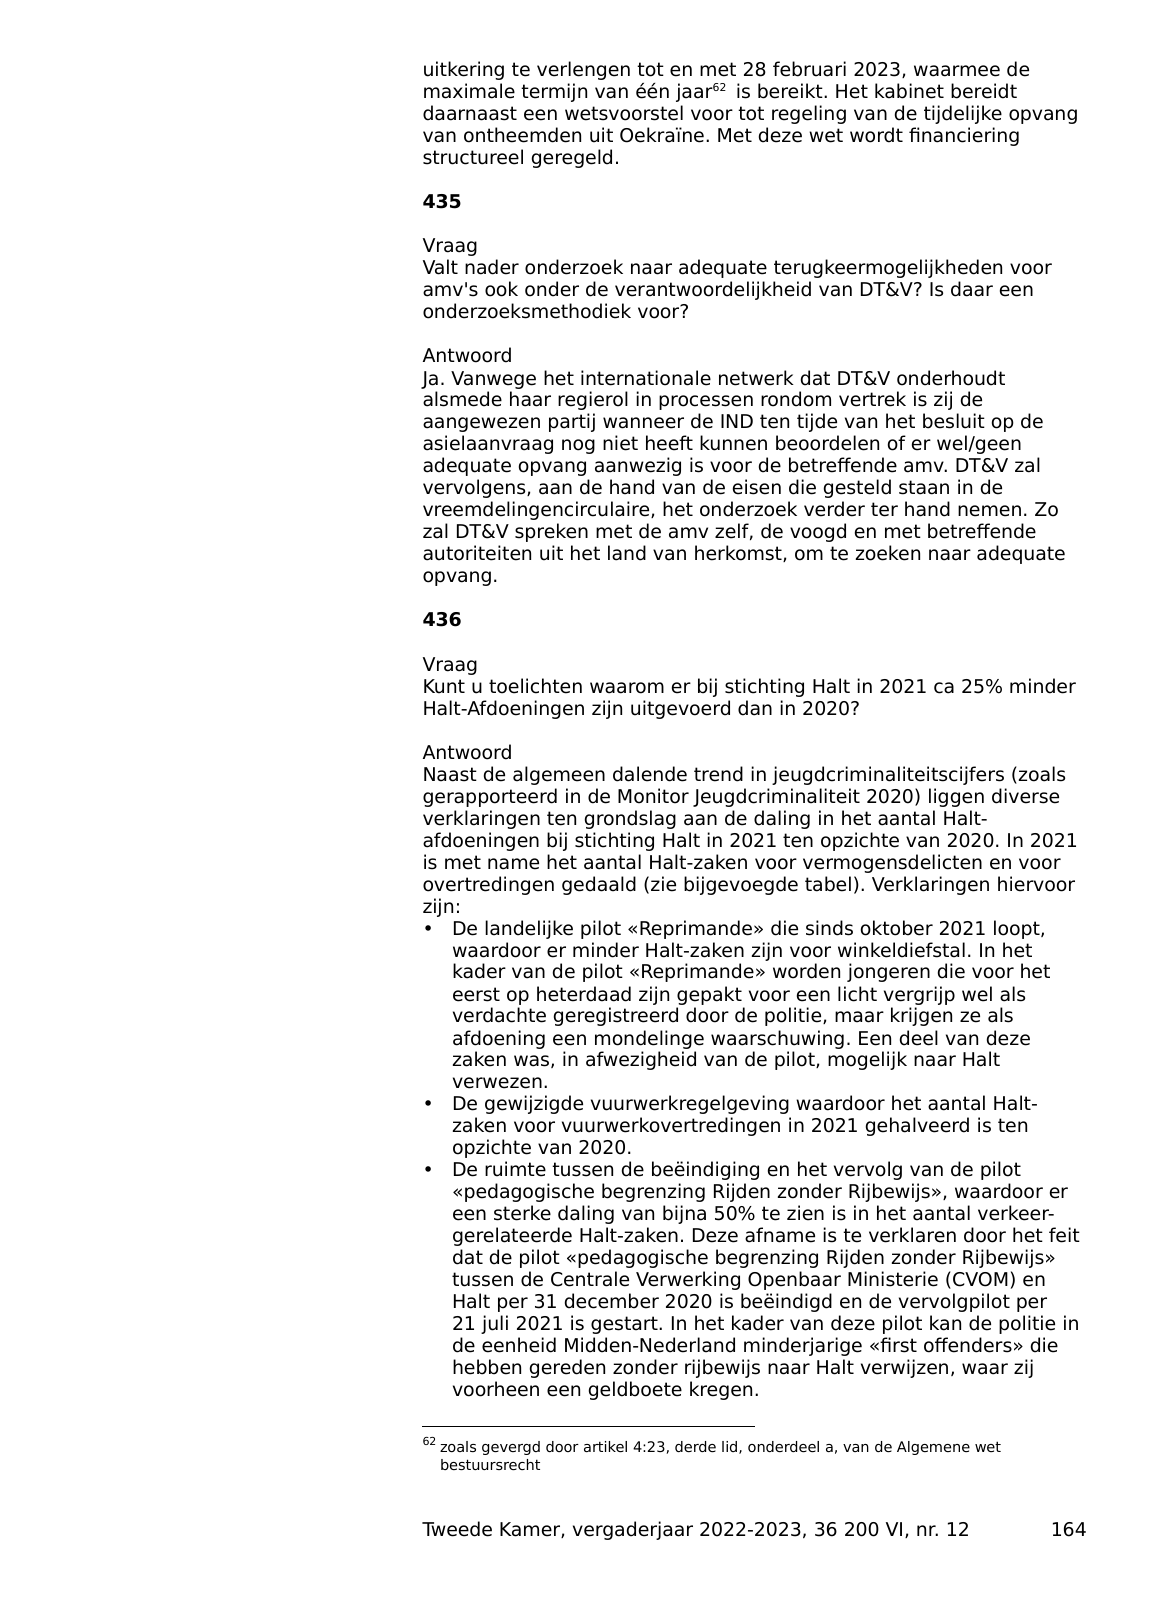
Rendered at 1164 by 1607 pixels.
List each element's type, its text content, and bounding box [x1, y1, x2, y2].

subtitle 436 [422, 609, 1087, 631]
text • De ruimte tussen de beëindiging en het vervolg van de pilot «pedagogische begrenzing Rijden zonder Rijbewijs», waardoor er een sterke daling van bijna 50% te zien is in het aantal verkeer-gerelateerde Halt-zaken. Deze afname is te verklaren door het feit dat de pilot «pedagogische begrenzing Rijden zonder Rijbewijs» tussen de Centrale Verwerking Openbaar Ministerie (CVOM) en Halt per 31 december 2020 is beëindigd en de vervolgpilot per 21 juli 2021 is gestart. In het kader van deze pilot kan de politie in de eenheid Midden-Nederland minderjarige «first offenders» die hebben gereden zonder rijbewijs naar Halt verwijzen, waar zij voorheen een geldboete kregen. [422, 1159, 1087, 1401]
text Vraag [422, 653, 1087, 676]
text zoals gevergd door artikel 4:23, derde lid, onderdeel a, van de Algemene wet bestuursrecht [422, 1435, 1087, 1474]
text uitkering te verlengen tot en met 28 februari 2023, waarmee de maximale termijn van één jaar is bereikt. Het kabinet bereidt daarnaast een wetsvoorstel voor tot regeling van de tijdelijke opvang van ontheemden uit Oekraïne. Met deze wet wordt financiering structureel geregeld. [422, 59, 1087, 169]
text Valt nader onderzoek naar adequate terugkeermogelijkheden voor amv's ook onder de verantwoordelijkheid van DT&V? Is daar een onderzoeksmethodiek voor? [422, 257, 1087, 323]
text Antwoord [422, 345, 1087, 367]
text Ja. Vanwege het internationale netwerk dat DT&V onderhoudt alsmede haar regierol in processen rondom vertrek is zij de aangewezen partij wanneer de IND ten tijde van het besluit op de asielaanvraag nog niet heeft kunnen beoordelen of er wel/geen adequate opvang aanwezig is voor de betreffende amv. DT&V zal vervolgens, aan de hand van de eisen die gesteld staan in de vreemdelingencirculaire, het onderzoek verder ter hand nemen. Zo zal DT&V spreken met de amv zelf, de voogd en met betreffende autoriteiten uit het land van herkomst, om te zoeken naar adequate opvang. [422, 367, 1087, 587]
text Antwoord [422, 742, 1087, 764]
text • De landelijke pilot «Reprimande» die sinds oktober 2021 loopt, waardoor er minder Halt-zaken zijn voor winkeldiefstal. In het kader van de pilot «Reprimande» worden jongeren die voor het eerst op heterdaad zijn gepakt voor een licht vergrijp wel als verdachte geregistreerd door de politie, maar krijgen ze als afdoening een mondelinge waarschuwing. Een deel van deze zaken was, in afwezigheid van de pilot, mogelijk naar Halt verwezen. [422, 917, 1087, 1093]
text Vraag [422, 235, 1087, 257]
text Kunt u toelichten waarom er bij stichting Halt in 2021 ca 25% minder Halt-Afdoeningen zijn uitgevoerd dan in 2020? [422, 676, 1087, 719]
text • De gewijzigde vuurwerkregelgeving waardoor het aantal Halt-zaken voor vuurwerkovertredingen in 2021 gehalveerd is ten opzichte van 2020. [422, 1093, 1087, 1159]
subtitle 435 [422, 191, 1087, 213]
text Naast de algemeen dalende trend in jeugdcriminaliteitscijfers (zoals gerapporteerd in de Monitor Jeugdcriminaliteit 2020) liggen diverse verklaringen ten grondslag aan de daling in het aantal Halt-afdoeningen bij stichting Halt in 2021 ten opzichte van 2020. In 2021 is met name het aantal Halt-zaken voor vermogensdelicten en voor overtredingen gedaald (zie bijgevoegde tabel). Verklaringen hiervoor zijn: [422, 764, 1087, 917]
